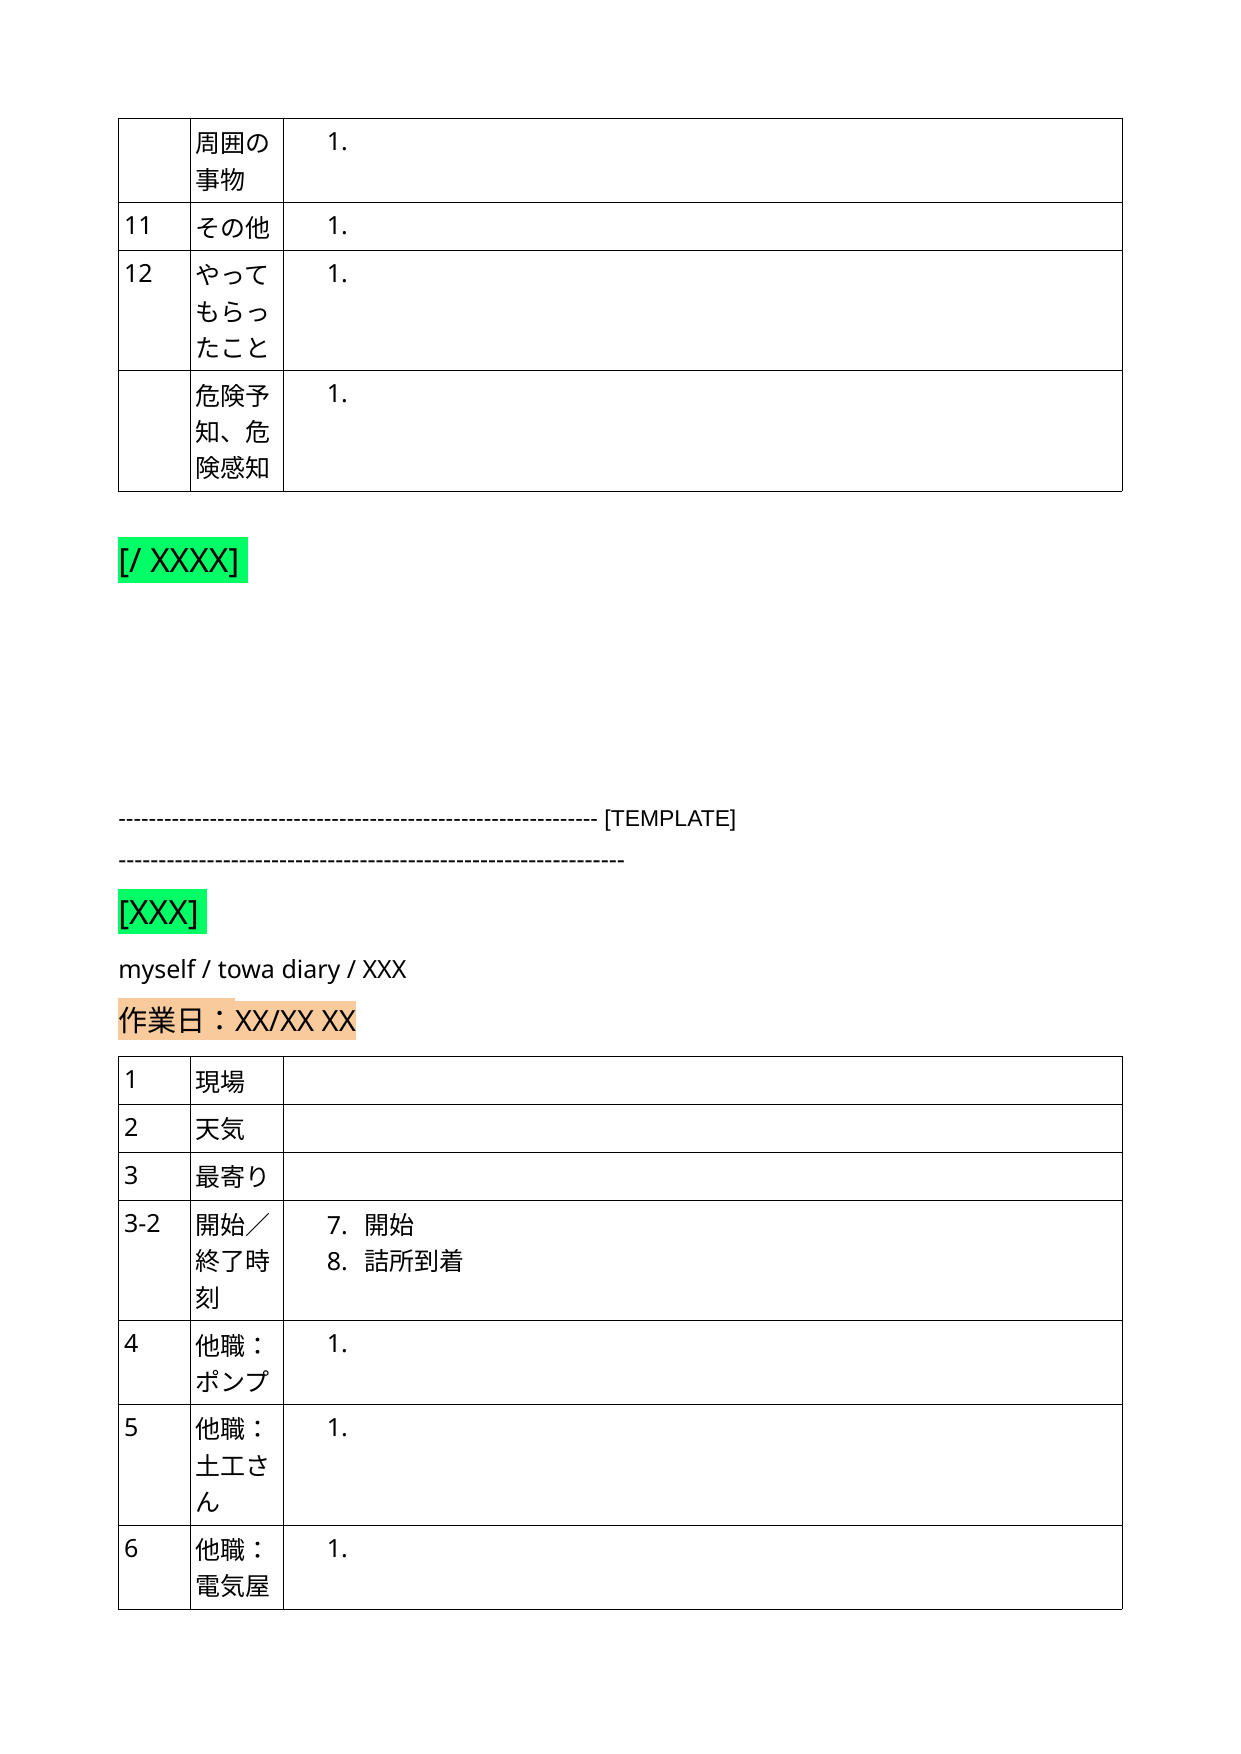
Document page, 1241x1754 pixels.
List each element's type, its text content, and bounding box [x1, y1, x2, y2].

table_cell [119, 119, 190, 202]
table_cell 開始 詰所到着 [284, 1201, 1122, 1320]
table_cell [284, 1105, 1122, 1152]
text --------------------------------------------------------------- [118, 842, 1122, 876]
table_cell 他職：土工さん [191, 1405, 283, 1524]
table_cell 3 [119, 1153, 190, 1200]
table_cell 危険予知、危険感知 [191, 371, 283, 491]
table_cell 開始／終了時刻 [191, 1201, 283, 1320]
table_cell 2 [119, 1105, 190, 1152]
table_cell 3-2 [119, 1201, 190, 1320]
table_cell [284, 203, 1122, 250]
table_cell 12 [119, 251, 190, 370]
table_cell 最寄り [191, 1153, 283, 1200]
table_cell 6 [119, 1526, 190, 1608]
text [XXX] [118, 889, 1122, 934]
table_cell やってもらったこと [191, 251, 283, 370]
text --------------------------------------------------------------- [TEMPLATE] [118, 805, 1122, 832]
table_cell [284, 1405, 1122, 1524]
table_cell 11 [119, 203, 190, 250]
table_cell 5 [119, 1405, 190, 1524]
table_cell [119, 371, 190, 491]
table_header 1 [119, 1057, 190, 1104]
table_header [284, 1057, 1122, 1104]
text [/ XXXX] [118, 537, 1122, 583]
table_cell 天気 [191, 1105, 283, 1152]
table_cell [284, 119, 1122, 202]
table_cell [284, 371, 1122, 491]
table_cell [284, 1526, 1122, 1608]
text myself / towa diary / XXX [118, 951, 1122, 985]
table_cell [284, 251, 1122, 370]
text 作業日：XX/XX XX [118, 998, 1122, 1040]
table_cell その他 [191, 203, 283, 250]
table_cell 他職：電気屋 [191, 1526, 283, 1608]
table_cell 他職：ポンプ [191, 1321, 283, 1404]
table_cell 4 [119, 1321, 190, 1404]
table_cell 周囲の事物 [191, 119, 283, 202]
table_cell [284, 1321, 1122, 1404]
table_header 現場 [191, 1057, 283, 1104]
table_cell [284, 1153, 1122, 1200]
